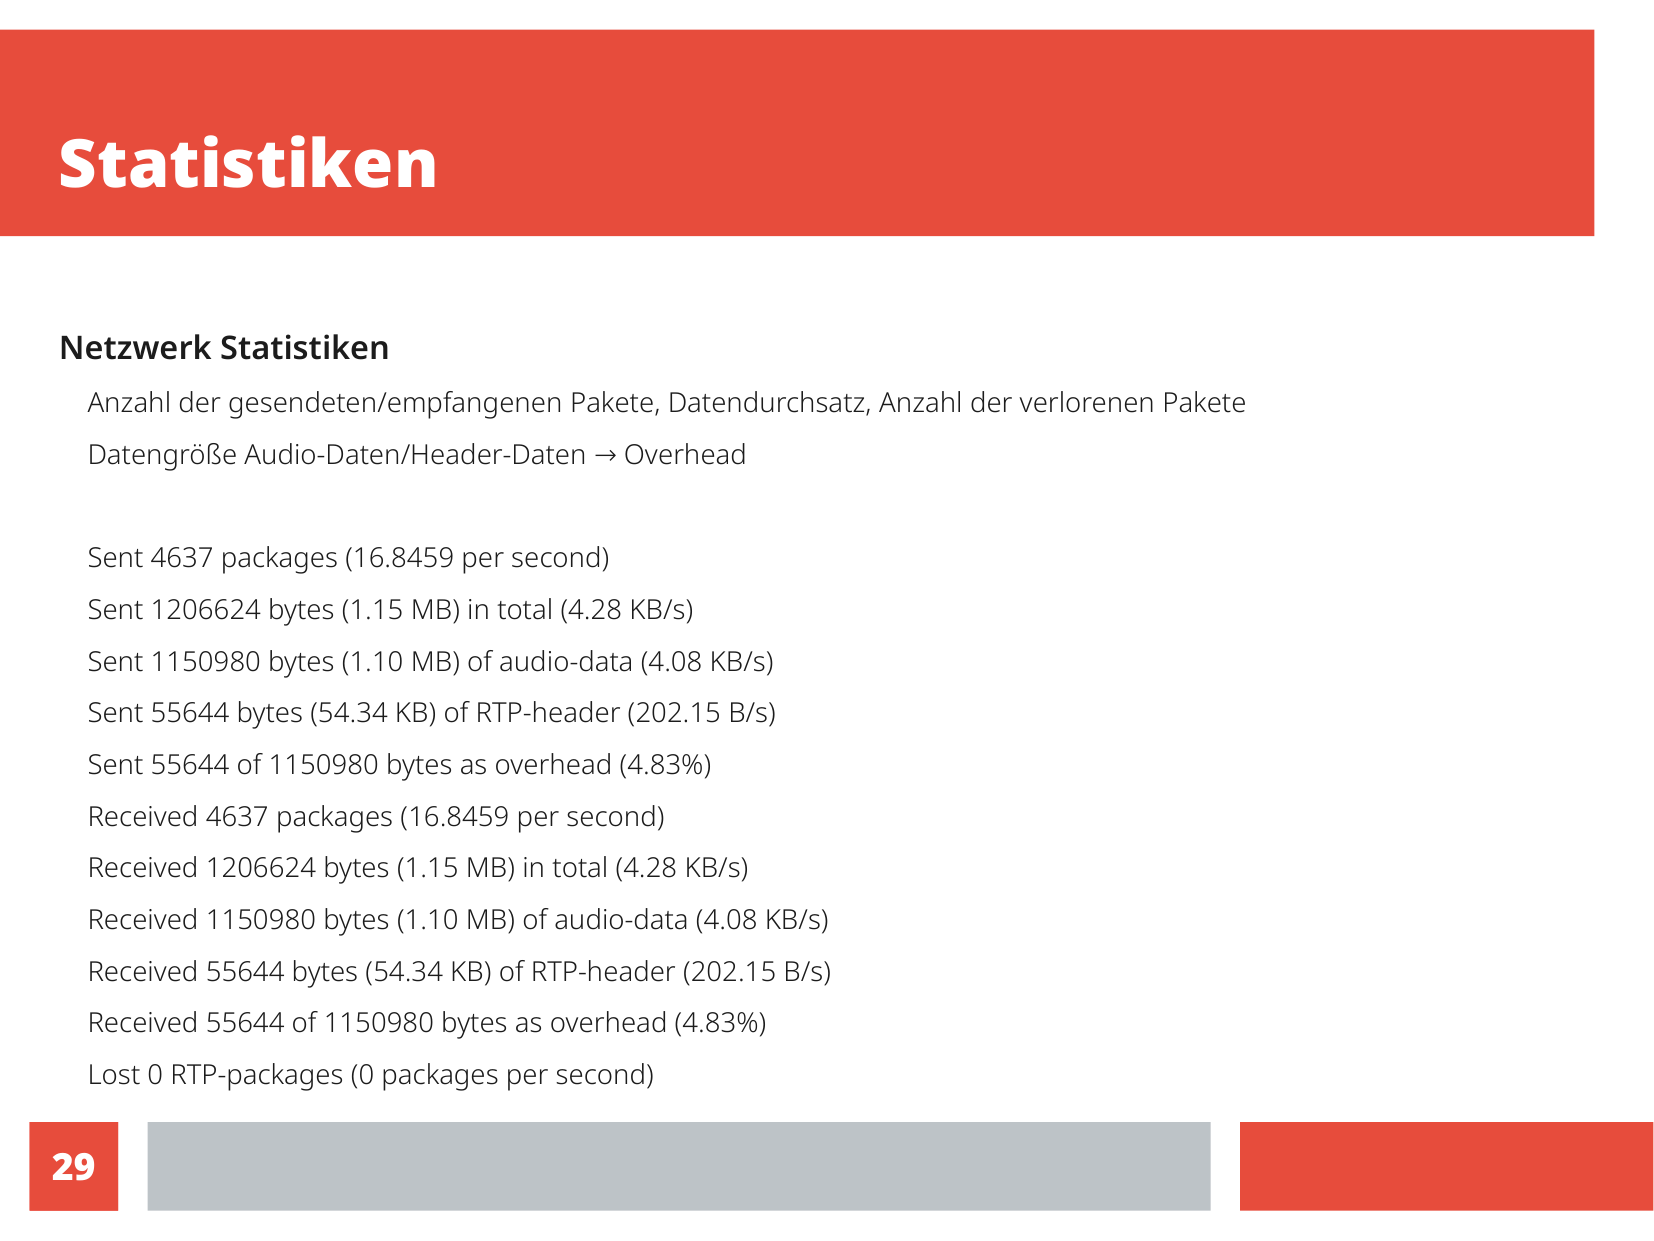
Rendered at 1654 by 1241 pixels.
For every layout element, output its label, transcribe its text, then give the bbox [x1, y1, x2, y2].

list Netzwerk Statistiken Anzahl der gesendeten/empfangenen Pakete, Datendurchsatz, Anzahl der verlorenen Pakete Datengröße Audio-Daten/Header-Daten → Overhead Sent 4637 packages (16.8459 per second) Sent 1206624 bytes (1.15 MB) in total (4.28 KB/s) Sent 1150980 bytes (1.10 MB) of audio-data (4.08 KB/s) Sent 55644 bytes (54.34 KB) of RTP-header (202.15 B/s) Sent 55644 of 1150980 bytes as overhead (4.83%) Received 4637 packages (16.8459 per second) Received 1206624 bytes (1.15 MB) in total (4.28 KB/s) Received 1150980 bytes (1.10 MB) of audio-data (4.08 KB/s) Received 55644 bytes (54.34 KB) of RTP-header (202.15 B/s) Received 55644 of 1150980 bytes as overhead (4.83%) Lost 0 RTP-packages (0 packages per second) [59, 324, 1565, 1093]
title Statistiken [59, 59, 1595, 207]
